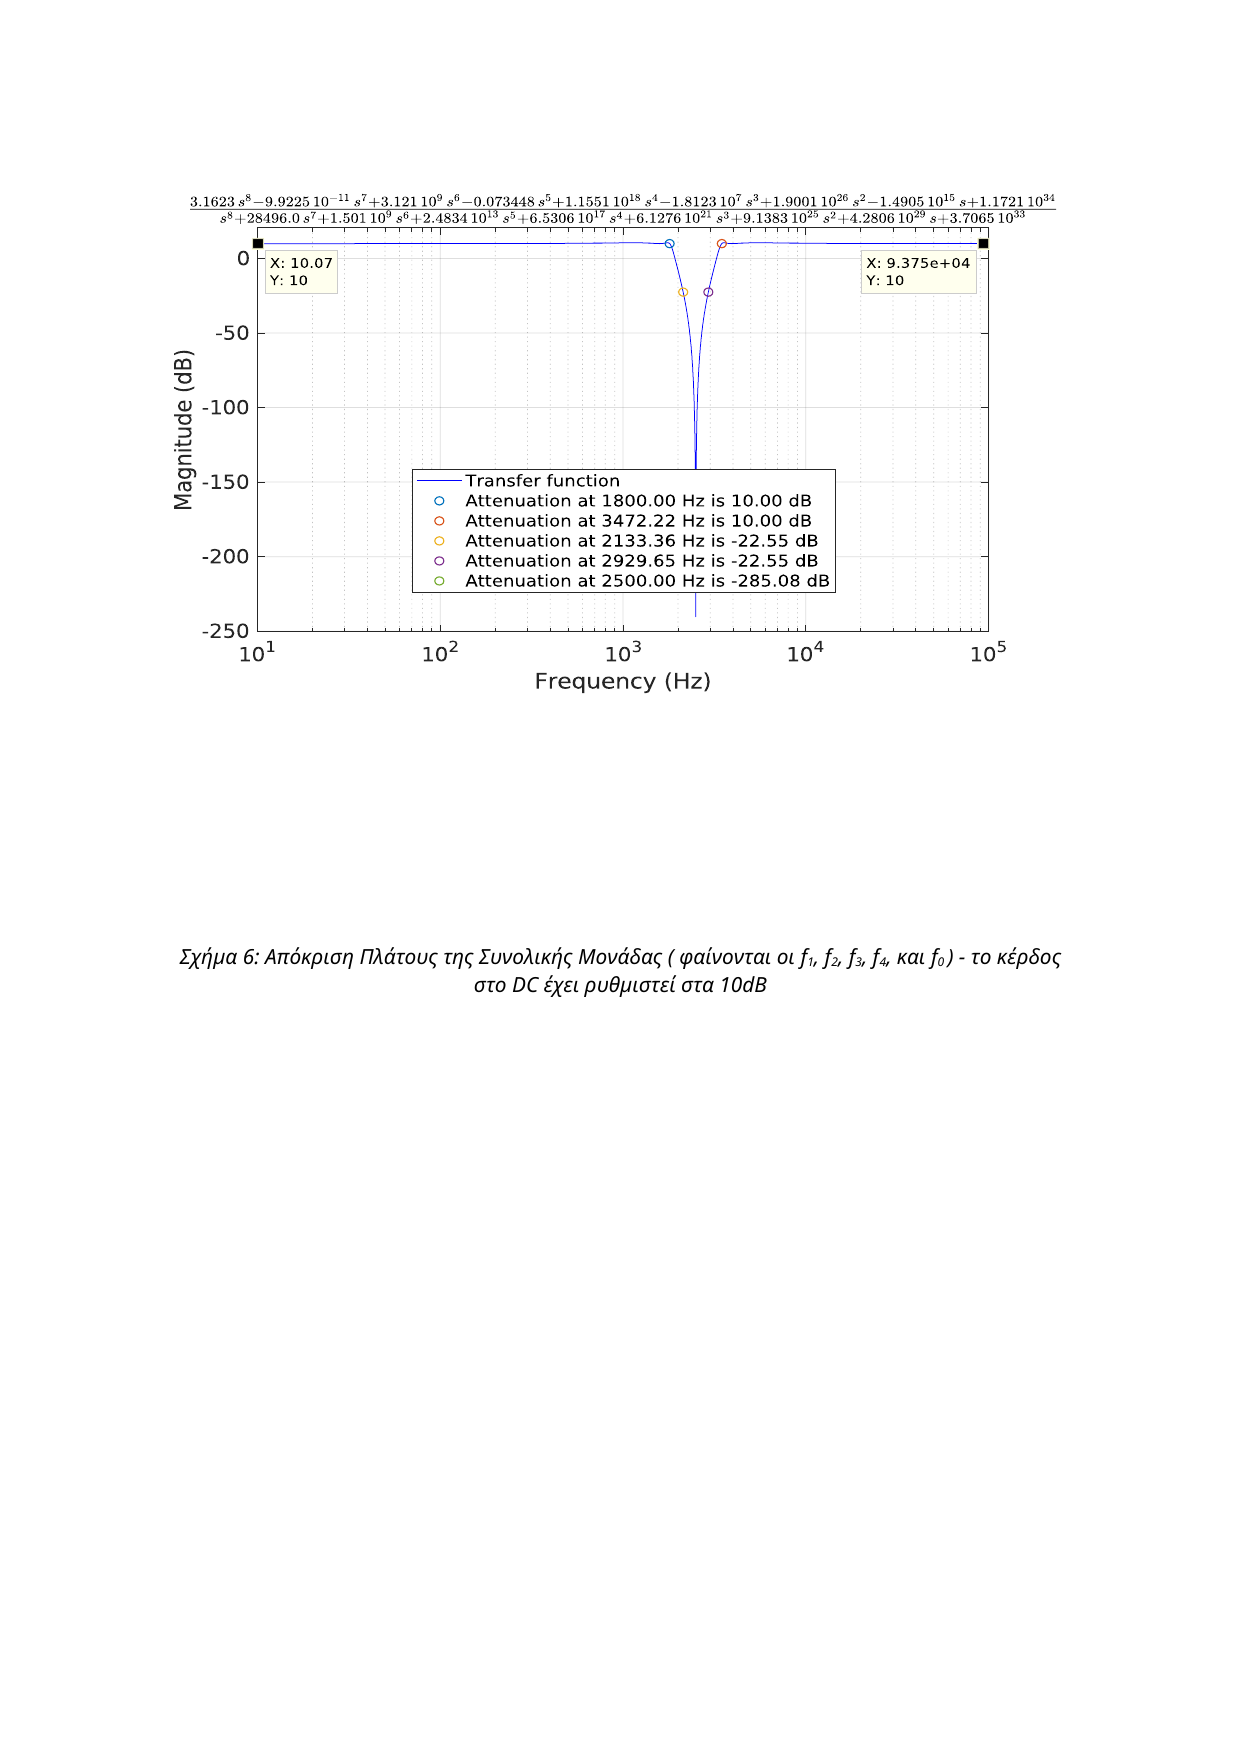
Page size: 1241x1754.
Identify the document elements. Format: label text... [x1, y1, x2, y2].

text Σχήμα 6: Απόκριση Πλάτους της Συνολικής Μονάδας ( φαίνονται οι f1, f2, f3, f4, και f0 ) - το κέρδος στο DC έχει ρυθμιστεί στα 10dB [174, 694, 1066, 999]
text [174, 147, 1066, 190]
